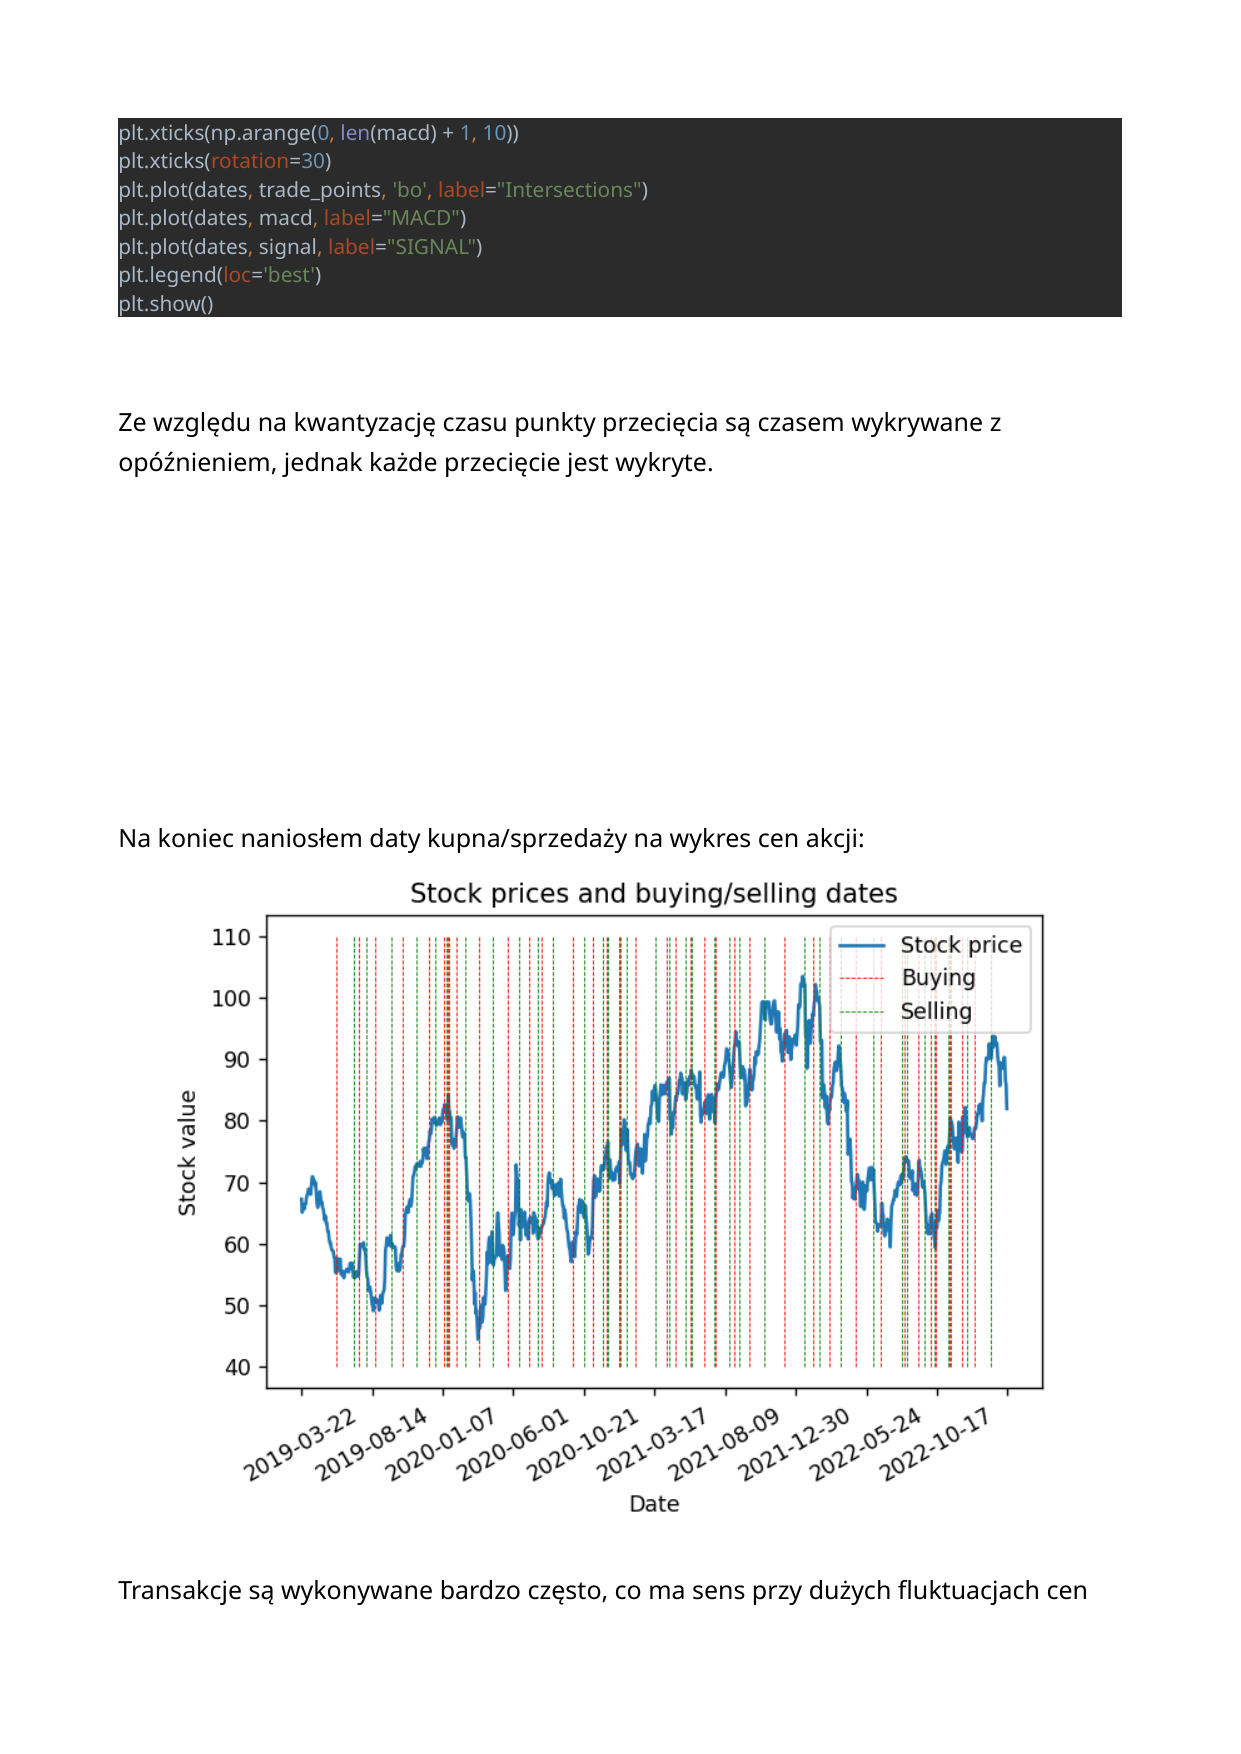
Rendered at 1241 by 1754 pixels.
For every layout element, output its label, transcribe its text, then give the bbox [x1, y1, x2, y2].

text plt.xticks(np.arange(0, len(macd) + 1, 10)) plt.xticks(rotation=30) plt.plot(dates, trade_points, 'bo', label="Intersections") plt.plot(dates, macd, label="MACD") plt.plot(dates, signal, label="SIGNAL") plt.legend(loc='best') plt.show() [118, 118, 1122, 317]
text Transakcje są wykonywane bardzo często, co ma sens przy dużych fluktuacjach cen [118, 1573, 1122, 1607]
picture [175, 874, 1065, 1533]
text Na koniec naniosłem daty kupna/sprzedaży na wykres cen akcji: [118, 820, 1122, 854]
text Ze względu na kwantyzację czasu punkty przecięcia są czasem wykrywane z opóźnieniem, jednak każde przecięcie jest wykryte. [118, 405, 1122, 478]
